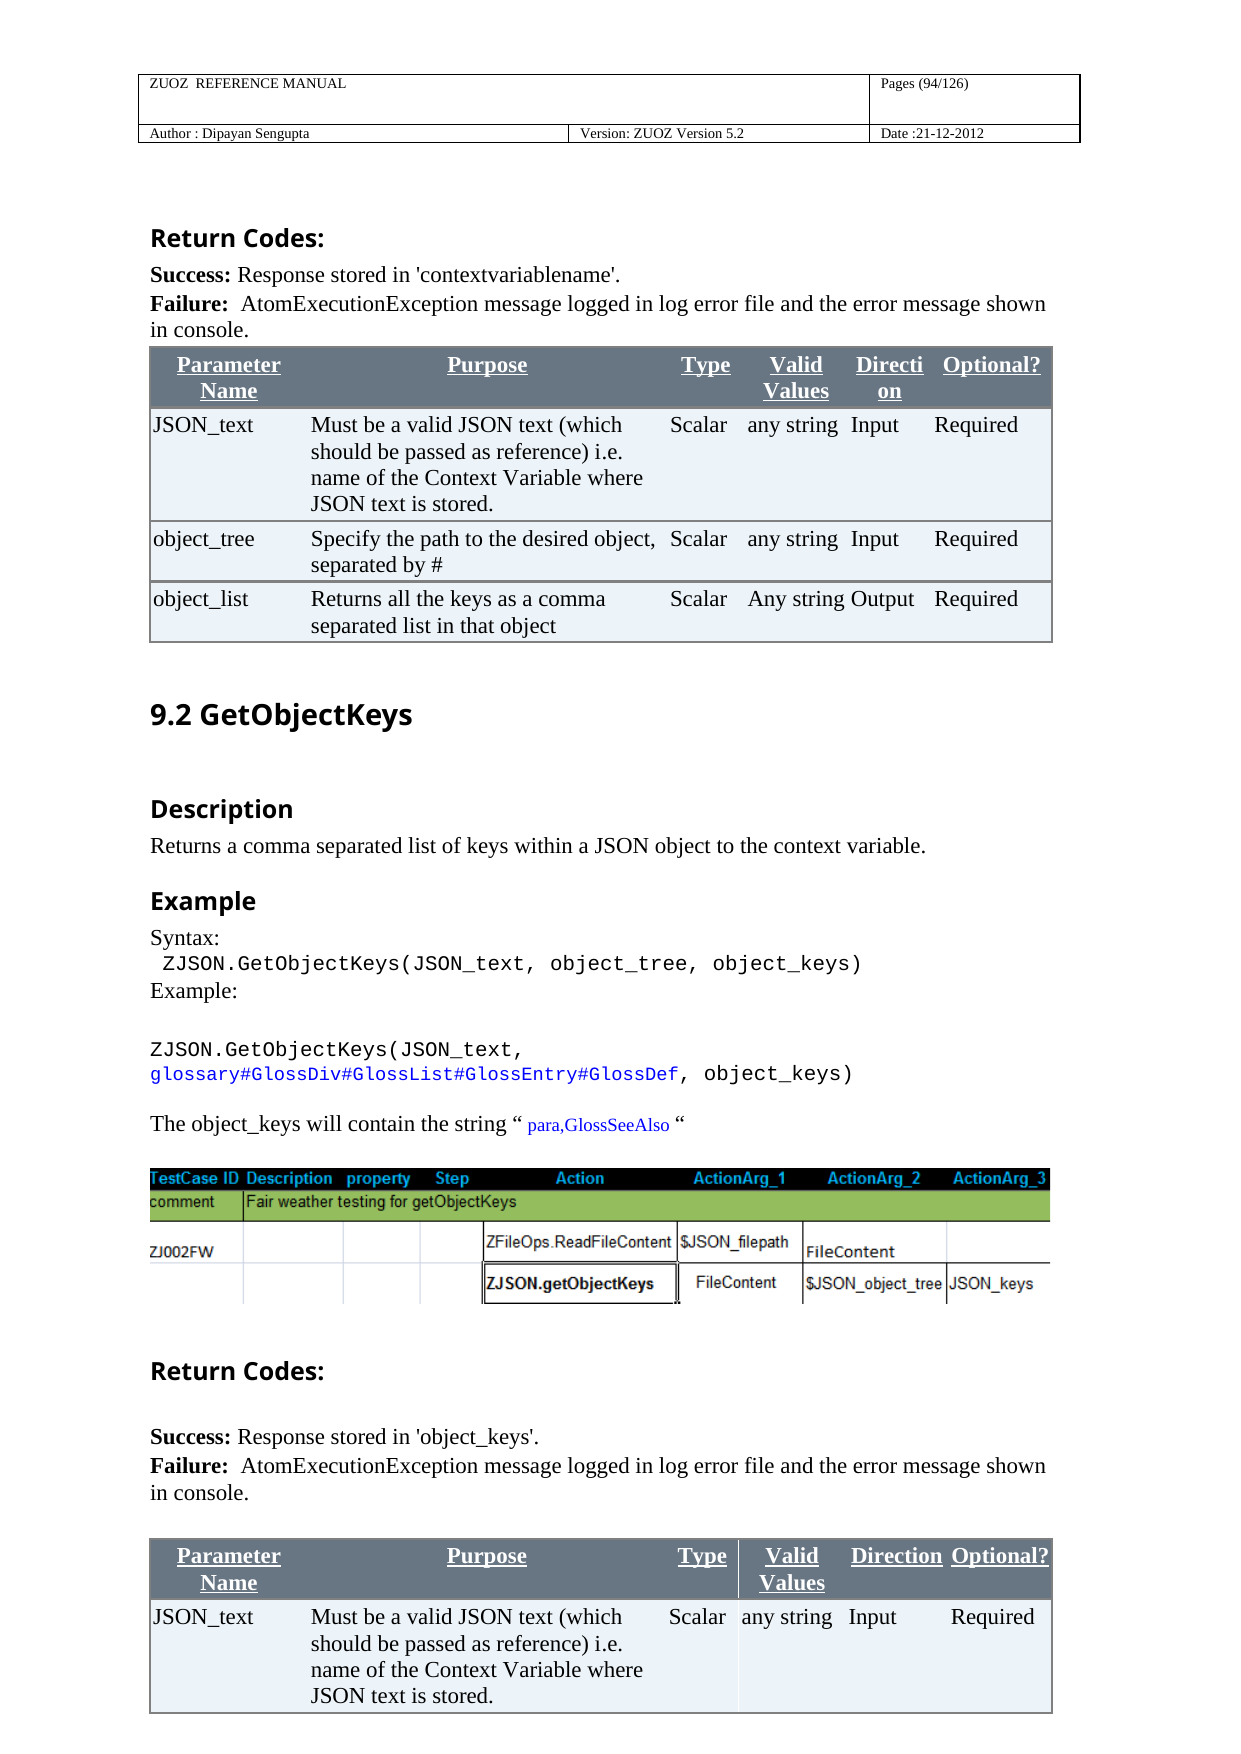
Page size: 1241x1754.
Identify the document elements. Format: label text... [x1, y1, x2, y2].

table_header Optional? [948, 1540, 1051, 1598]
table_cell object_list [151, 583, 308, 641]
text The object_keys will contain the string “ para,GlossSeeAlso “ [150, 1110, 1050, 1136]
text Returns a comma separated list of keys within a JSON object to the context variable. [150, 832, 1050, 858]
table_cell any string [744, 409, 848, 520]
table_cell Must be a valid JSON text (which should be passed as reference) i.e. name of the Context Variable where JSON text is stored. [308, 409, 667, 520]
table_header Direction [848, 348, 931, 406]
table_cell Required [948, 1600, 1051, 1712]
subtitle Return Codes: [150, 220, 1050, 254]
table_cell any string [744, 522, 848, 580]
subtitle 9.2 GetObjectKeys [150, 694, 1050, 734]
table_cell Input [848, 522, 931, 580]
text Failure: AtomExecutionException message logged in log error file and the error message shown in console. [150, 1452, 1050, 1505]
table_cell Any string [744, 583, 848, 641]
text Success: Response stored in 'contextvariablename'. [150, 261, 1050, 287]
table_cell Scalar [667, 522, 744, 580]
table_cell Must be a valid JSON text (which should be passed as reference) i.e. name of the Context Variable where JSON text is stored. [308, 1600, 666, 1712]
table_header Purpose [308, 1540, 666, 1598]
table_cell Required [931, 409, 1051, 520]
table_cell JSON_text [151, 409, 308, 520]
subtitle Description [150, 792, 1050, 826]
table_cell Input [845, 1600, 948, 1712]
text Failure: AtomExecutionException message logged in log error file and the error message shown in console. [150, 290, 1050, 343]
table_header Optional? [931, 348, 1051, 406]
table_header Parameter Name [151, 348, 308, 406]
table_cell JSON_text [151, 1600, 308, 1712]
table_header Type [667, 348, 744, 406]
table_header Direction [845, 1540, 948, 1598]
table_cell Scalar [667, 409, 744, 520]
table_cell any string [739, 1600, 845, 1712]
subtitle Return Codes: [150, 1353, 1050, 1387]
table_cell Required [931, 583, 1051, 641]
table_cell object_tree [151, 522, 308, 580]
table_cell Output [848, 583, 931, 641]
picture [150, 1168, 1051, 1304]
text ZJSON.GetObjectKeys(JSON_text, glossary#GlossDiv#GlossList#GlossEntry#GlossDef, object_keys) [150, 1039, 1050, 1086]
table_header Parameter Name [151, 1540, 308, 1598]
text Success: Response stored in 'object_keys'. [150, 1423, 1050, 1449]
table_header Valid Values [744, 348, 848, 406]
table_header Purpose [308, 348, 667, 406]
table_cell Scalar [667, 583, 744, 641]
table_cell Input [848, 409, 931, 520]
table_header Type [666, 1540, 738, 1598]
text ZJSON.GetObjectKeys(JSON_text, object_tree, object_keys) [150, 953, 1050, 977]
text Example: [150, 977, 1050, 1003]
text Syntax: [150, 924, 1050, 950]
subtitle Example [150, 883, 1050, 917]
table_cell Required [931, 522, 1051, 580]
table_cell Specify the path to the desired object, separated by # [308, 522, 667, 580]
table_cell Returns all the keys as a comma separated list in that object [308, 583, 667, 641]
table_cell Scalar [666, 1600, 738, 1712]
table_header Valid Values [739, 1540, 845, 1598]
